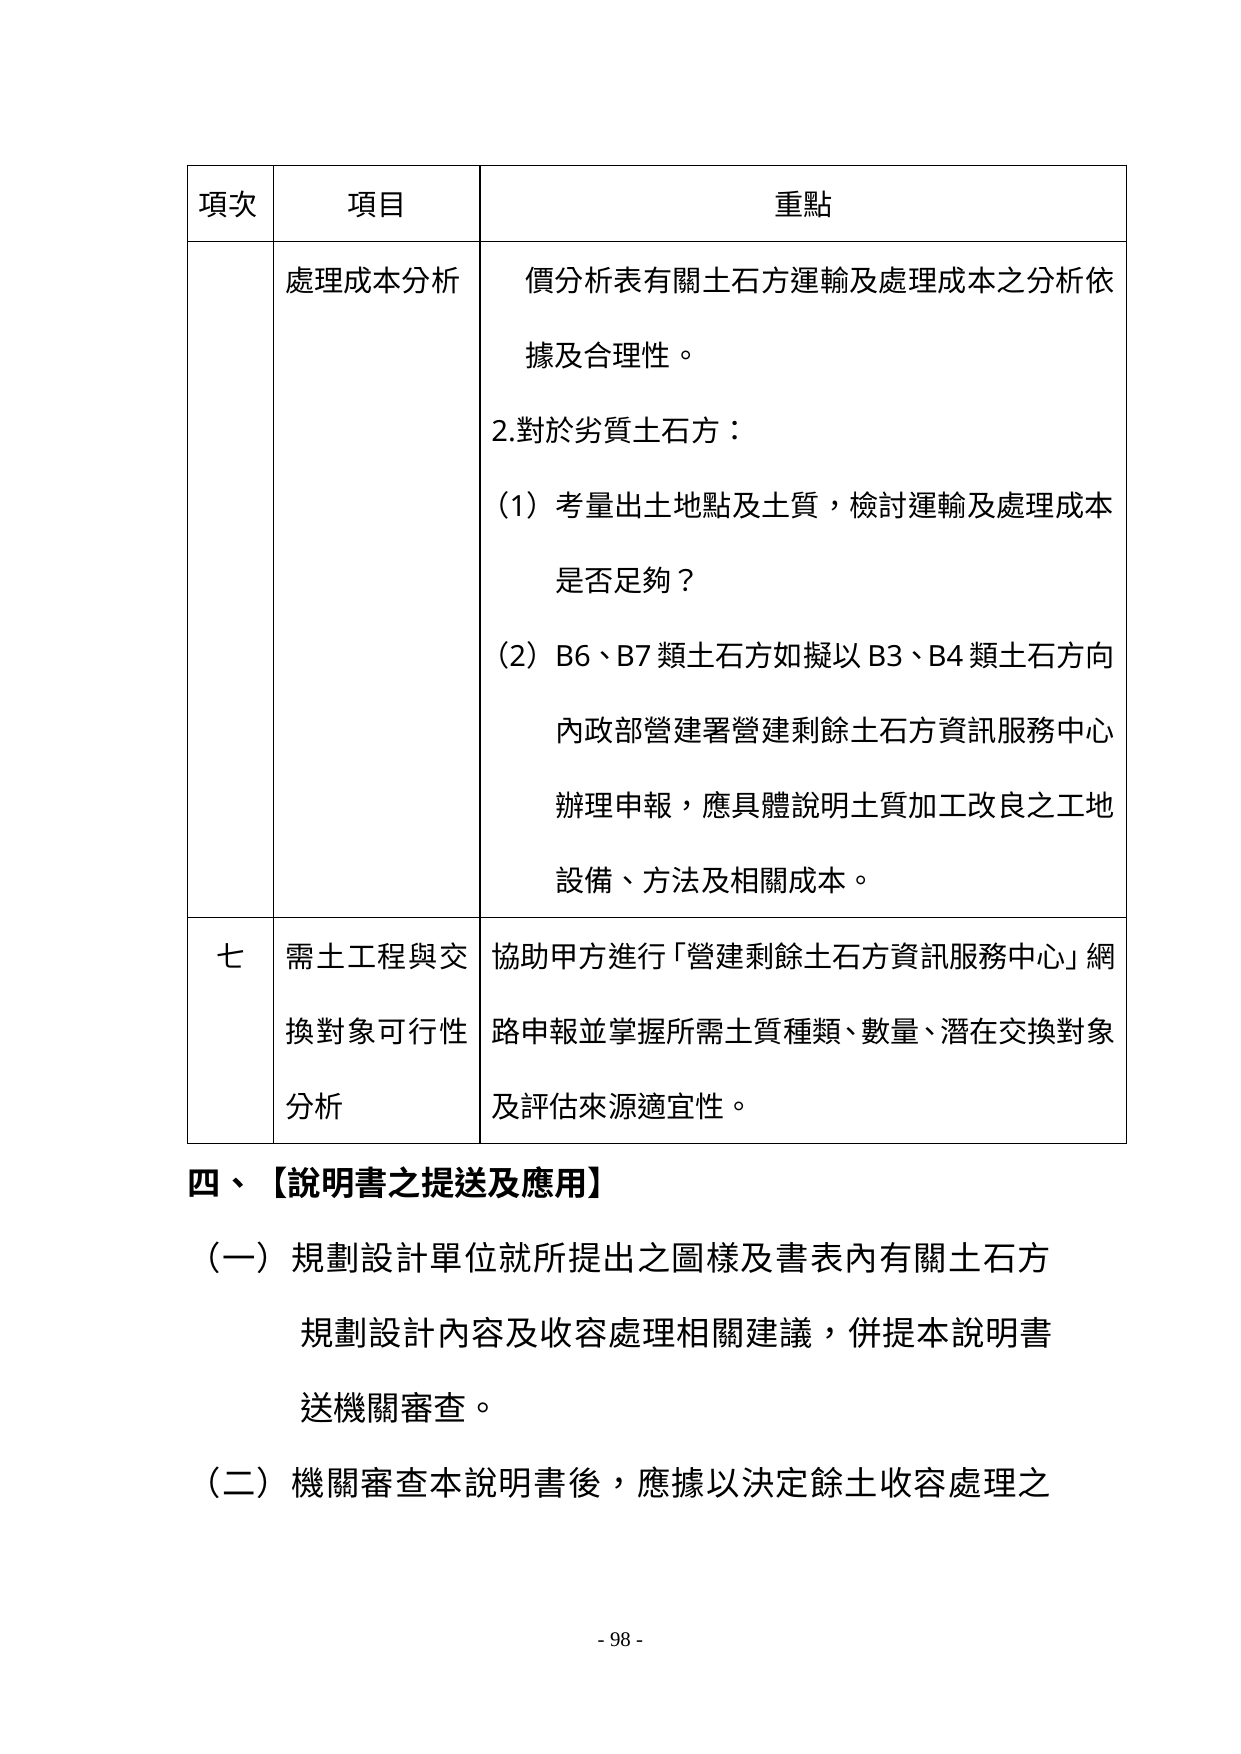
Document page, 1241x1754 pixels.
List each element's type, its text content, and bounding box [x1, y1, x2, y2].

table_cell 價分析表有關土石方運輸及處理成本之分析依據及合理性。 2.對於劣質土石方： （1）考量出土地點及土質，檢討運輸及處理成本是否足夠？ （2）B6、B7類土石方如擬以B3、B4類土石方向內政部營建署營建剩餘土石方資訊服務中心辦理申報，應具體說明土質加工改良之工地設備、方法及相關成本。 [481, 242, 1126, 917]
table_header 項次 [188, 166, 273, 241]
text 四、【說明書之提送及應用】 [187, 1144, 1053, 1219]
table_cell 七 [188, 918, 273, 1143]
table_cell [188, 242, 273, 917]
table_cell 需土工程與交換對象可行性分析 [274, 918, 479, 1143]
text （二）機關審查本說明書後，應據以決定餘土收容處理之 [187, 1444, 1053, 1519]
table_cell 協助甲方進行「營建剩餘土石方資訊服務中心」網路申報並掌握所需土質種類、數量、潛在交換對象及評估來源適宜性。 [481, 918, 1126, 1143]
text （一）規劃設計單位就所提出之圖樣及書表內有關土石方規劃設計內容及收容處理相關建議，併提本說明書送機關審查。 [187, 1219, 1053, 1444]
table_header 項目 [274, 166, 479, 241]
table_header 重點 [481, 166, 1126, 241]
table_cell 處理成本分析 [274, 242, 479, 917]
